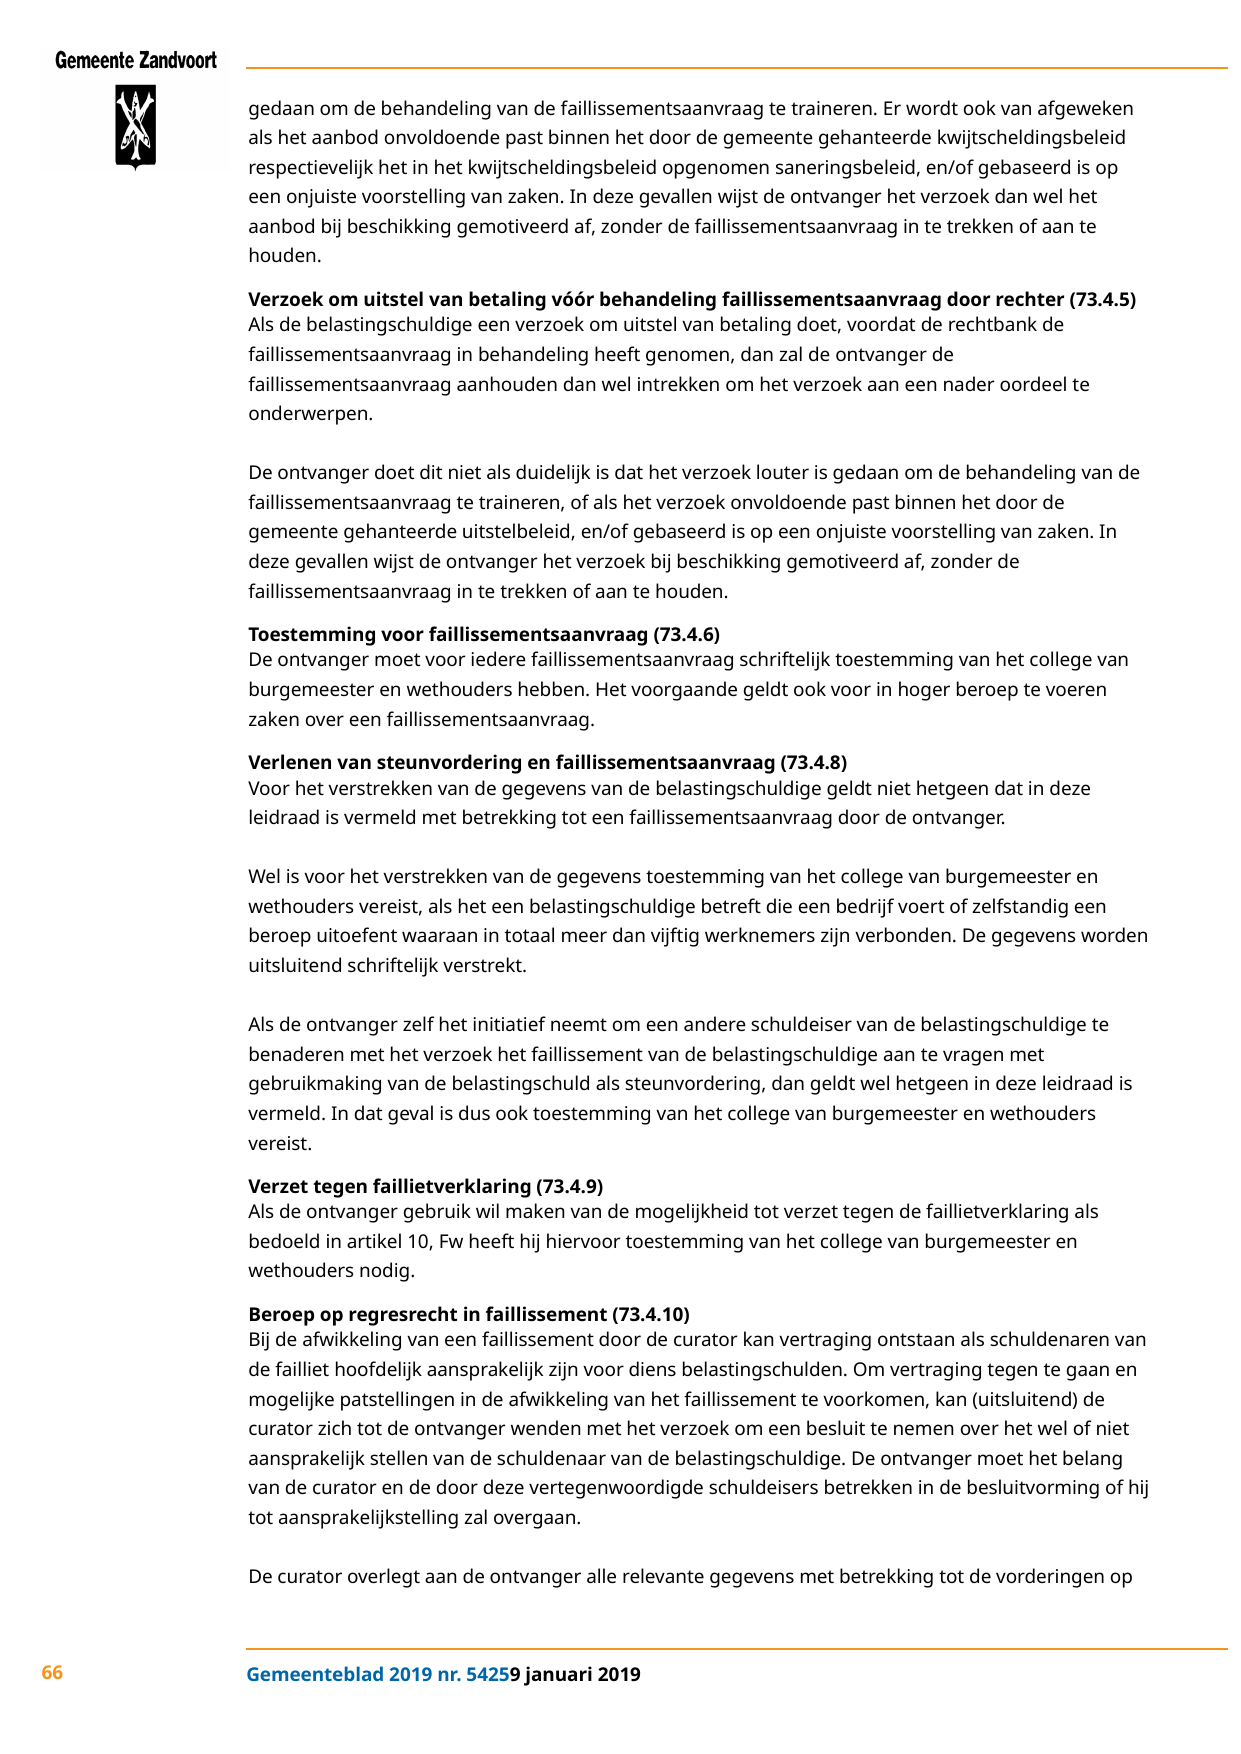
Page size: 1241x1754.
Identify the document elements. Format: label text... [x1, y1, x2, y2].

picture [41, 47, 231, 172]
text Als de ontvanger gebruik wil maken van de mogelijkheid tot verzet tegen de faillietverklaring als bedoeld in artikel 10, Fw heeft hij hiervoor toestemming van het college van burgemeester en wethouders nodig. [248, 1198, 1152, 1283]
text Als de ontvanger zelf het initiatief neemt om een andere schuldeiser van de belastingschuldige te benaderen met het verzoek het faillissement van de belastingschuldige aan te vragen met gebruikmaking van de belastingschuld als steunvordering, dan geldt wel hetgeen in deze leidraad is vermeld. In dat geval is dus ook toestemming van het college van burgemeester en wethouders vereist. [248, 1011, 1152, 1155]
text Toestemming voor faillissementsaanvraag (73.4.6) [248, 621, 1152, 647]
text De ontvanger doet dit niet als duidelijk is dat het verzoek louter is gedaan om de behandeling van de faillissementsaanvraag te traineren, of als het verzoek onvoldoende past binnen het door de gemeente gehanteerde uitstelbeleid, en/of gebaseerd is op een onjuiste voorstelling van zaken. In deze gevallen wijst de ontvanger het verzoek bij beschikking gemotiveerd af, zonder de faillissementsaanvraag in te trekken of aan te houden. [248, 459, 1152, 603]
text Verzet tegen faillietverklaring (73.4.9) [248, 1173, 1152, 1198]
text De curator overlegt aan de ontvanger alle relevante gegevens met betrekking tot de vorderingen op [248, 1563, 1152, 1589]
text Voor het verstrekken van de gegevens van de belastingschuldige geldt niet hetgeen dat in deze leidraad is vermeld met betrekking tot een faillissementsaanvraag door de ontvanger. [248, 775, 1152, 830]
text Verzoek om uitstel van betaling vóór behandeling faillissementsaanvraag door rechter (73.4.5) [248, 286, 1152, 312]
text Bij de afwikkeling van een faillissement door de curator kan vertraging ontstaan als schuldenaren van de failliet hoofdelijk aansprakelijk zijn voor diens belastingschulden. Om vertraging tegen te gaan en mogelijke patstellingen in de afwikkeling van het faillissement te voorkomen, kan (uitsluitend) de curator zich tot de ontvanger wenden met het verzoek om een besluit te nemen over het wel of niet aansprakelijk stellen van de schuldenaar van de belastingschuldige. De ontvanger moet het belang van de curator en de door deze vertegenwoordigde schuldeisers betrekken in de besluitvorming of hij tot aansprakelijkstelling zal overgaan. [248, 1327, 1152, 1530]
text Verlenen van steunvordering en faillissementsaanvraag (73.4.8) [248, 749, 1152, 775]
text gedaan om de behandeling van de faillissementsaanvraag te traineren. Er wordt ook van afgeweken als het aanbod onvoldoende past binnen het door de gemeente gehanteerde kwijtscheldingsbeleid respectievelijk het in het kwijtscheldingsbeleid opgenomen saneringsbeleid, en/of gebaseerd is op een onjuiste voorstelling van zaken. In deze gevallen wijst de ontvanger het verzoek dan wel het aanbod bij beschikking gemotiveerd af, zonder de faillissementsaanvraag in te trekken of aan te houden. [248, 95, 1152, 268]
text Wel is voor het verstrekken van de gegevens toestemming van het college van burgemeester en wethouders vereist, als het een belastingschuldige betreft die een bedrijf voert of zelfstandig een beroep uitoefent waaraan in totaal meer dan vijftig werknemers zijn verbonden. De gegevens worden uitsluitend schriftelijk verstrekt. [248, 863, 1152, 978]
text De ontvanger moet voor iedere faillissementsaanvraag schriftelijk toestemming van het college van burgemeester en wethouders hebben. Het voorgaande geldt ook voor in hoger beroep te voeren zaken over een faillissementsaanvraag. [248, 647, 1152, 732]
text Als de belastingschuldige een verzoek om uitstel van betaling doet, voordat de rechtbank de faillissementsaanvraag in behandeling heeft genomen, dan zal de ontvanger de faillissementsaanvraag aanhouden dan wel intrekken om het verzoek aan een nader oordeel te onderwerpen. [248, 312, 1152, 426]
text Beroep op regresrecht in faillissement (73.4.10) [248, 1301, 1152, 1327]
